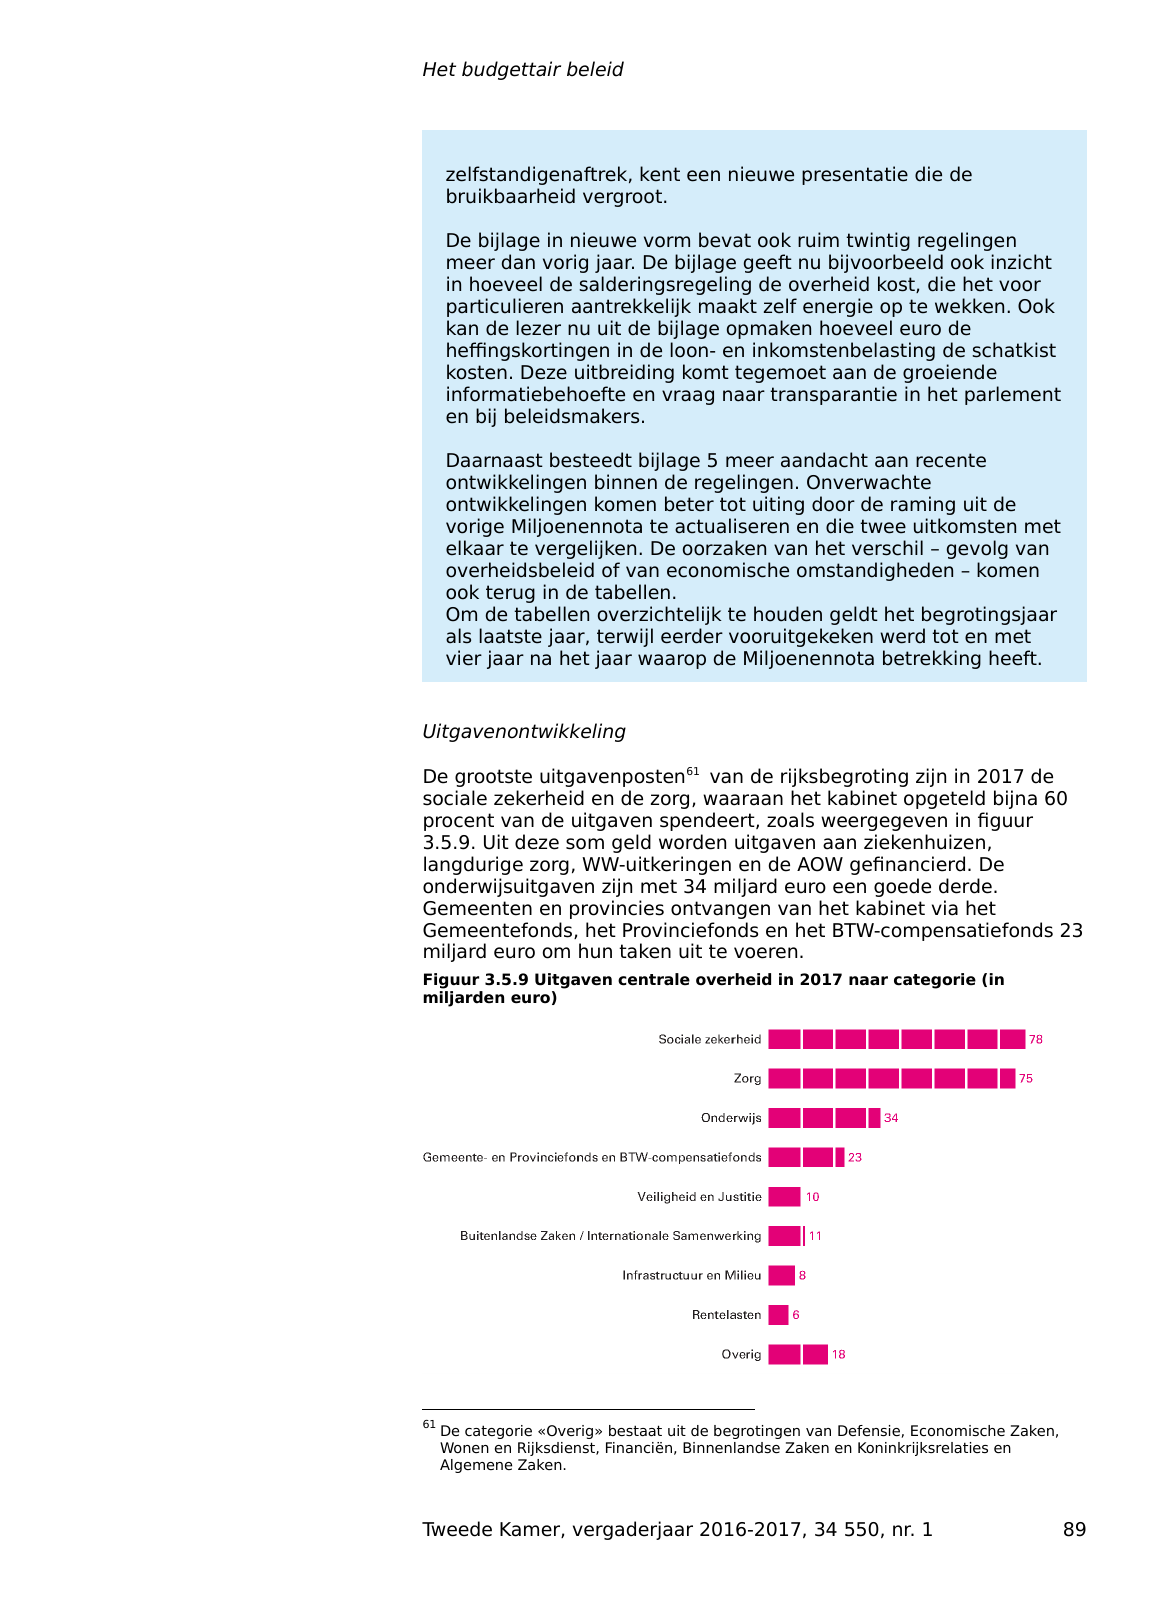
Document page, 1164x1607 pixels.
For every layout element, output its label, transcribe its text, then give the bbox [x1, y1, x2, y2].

text De grootste uitgavenposten van de rijksbegroting zijn in 2017 de sociale zekerheid en de zorg, waaraan het kabinet opgeteld bijna 60 procent van de uitgaven spendeert, zoals weergegeven in figuur 3.5.9. Uit deze som geld worden uitgaven aan ziekenhuizen, langdurige zorg, WW-uitkeringen en de AOW gefinancierd. De onderwijsuitgaven zijn met 34 miljard euro een goede derde. Gemeenten en provincies ontvangen van het kabinet via het Gemeentefonds, het Provinciefonds en het BTW-compensatiefonds 23 miljard euro om hun taken uit te voeren. [422, 766, 1087, 963]
subtitle Uitgavenontwikkeling [422, 721, 1087, 743]
table_header zelfstandigenaftrek, kent een nieuwe presentatie die de bruikbaarheid vergroot. De bijlage in nieuwe vorm bevat ook ruim twintig regelingen meer dan vorig jaar. De bijlage geeft nu bijvoorbeeld ook inzicht in hoeveel de salderingsregeling de overheid kost, die het voor particulieren aantrekkelijk maakt zelf energie op te wekken. Ook kan de lezer nu uit de bijlage opmaken hoeveel euro de heffingskortingen in de loon- en inkomstenbelasting de schatkist kosten. Deze uitbreiding komt tegemoet aan de groeiende informatiebehoefte en vraag naar transparantie in het parlement en bij beleidsmakers. Daarnaast besteedt bijlage 5 meer aandacht aan recente ontwikkelingen binnen de regelingen. Onverwachte ontwikkelingen komen beter tot uiting door de raming uit de vorige Miljoenennota te actualiseren en die twee uitkomsten met elkaar te vergelijken. De oorzaken van het verschil – gevolg van overheidsbeleid of van economische omstandigheden – komen ook terug in de tabellen. Om de tabellen overzichtelijk te houden geldt het begrotingsjaar als laatste jaar, terwijl eerder vooruitgekeken werd tot en met vier jaar na het jaar waarop de Miljoenennota betrekking heeft. [422, 130, 1087, 682]
text Figuur 3.5.9 Uitgaven centrale overheid in 2017 naar categorie (in miljarden euro) [422, 971, 1042, 1008]
picture [422, 1019, 1043, 1374]
text De categorie «Overig» bestaat uit de begrotingen van Defensie, Economische Zaken, Wonen en Rijksdienst, Financiën, Binnenlandse Zaken en Koninkrijksrelaties en Algemene Zaken. [422, 1418, 1087, 1474]
